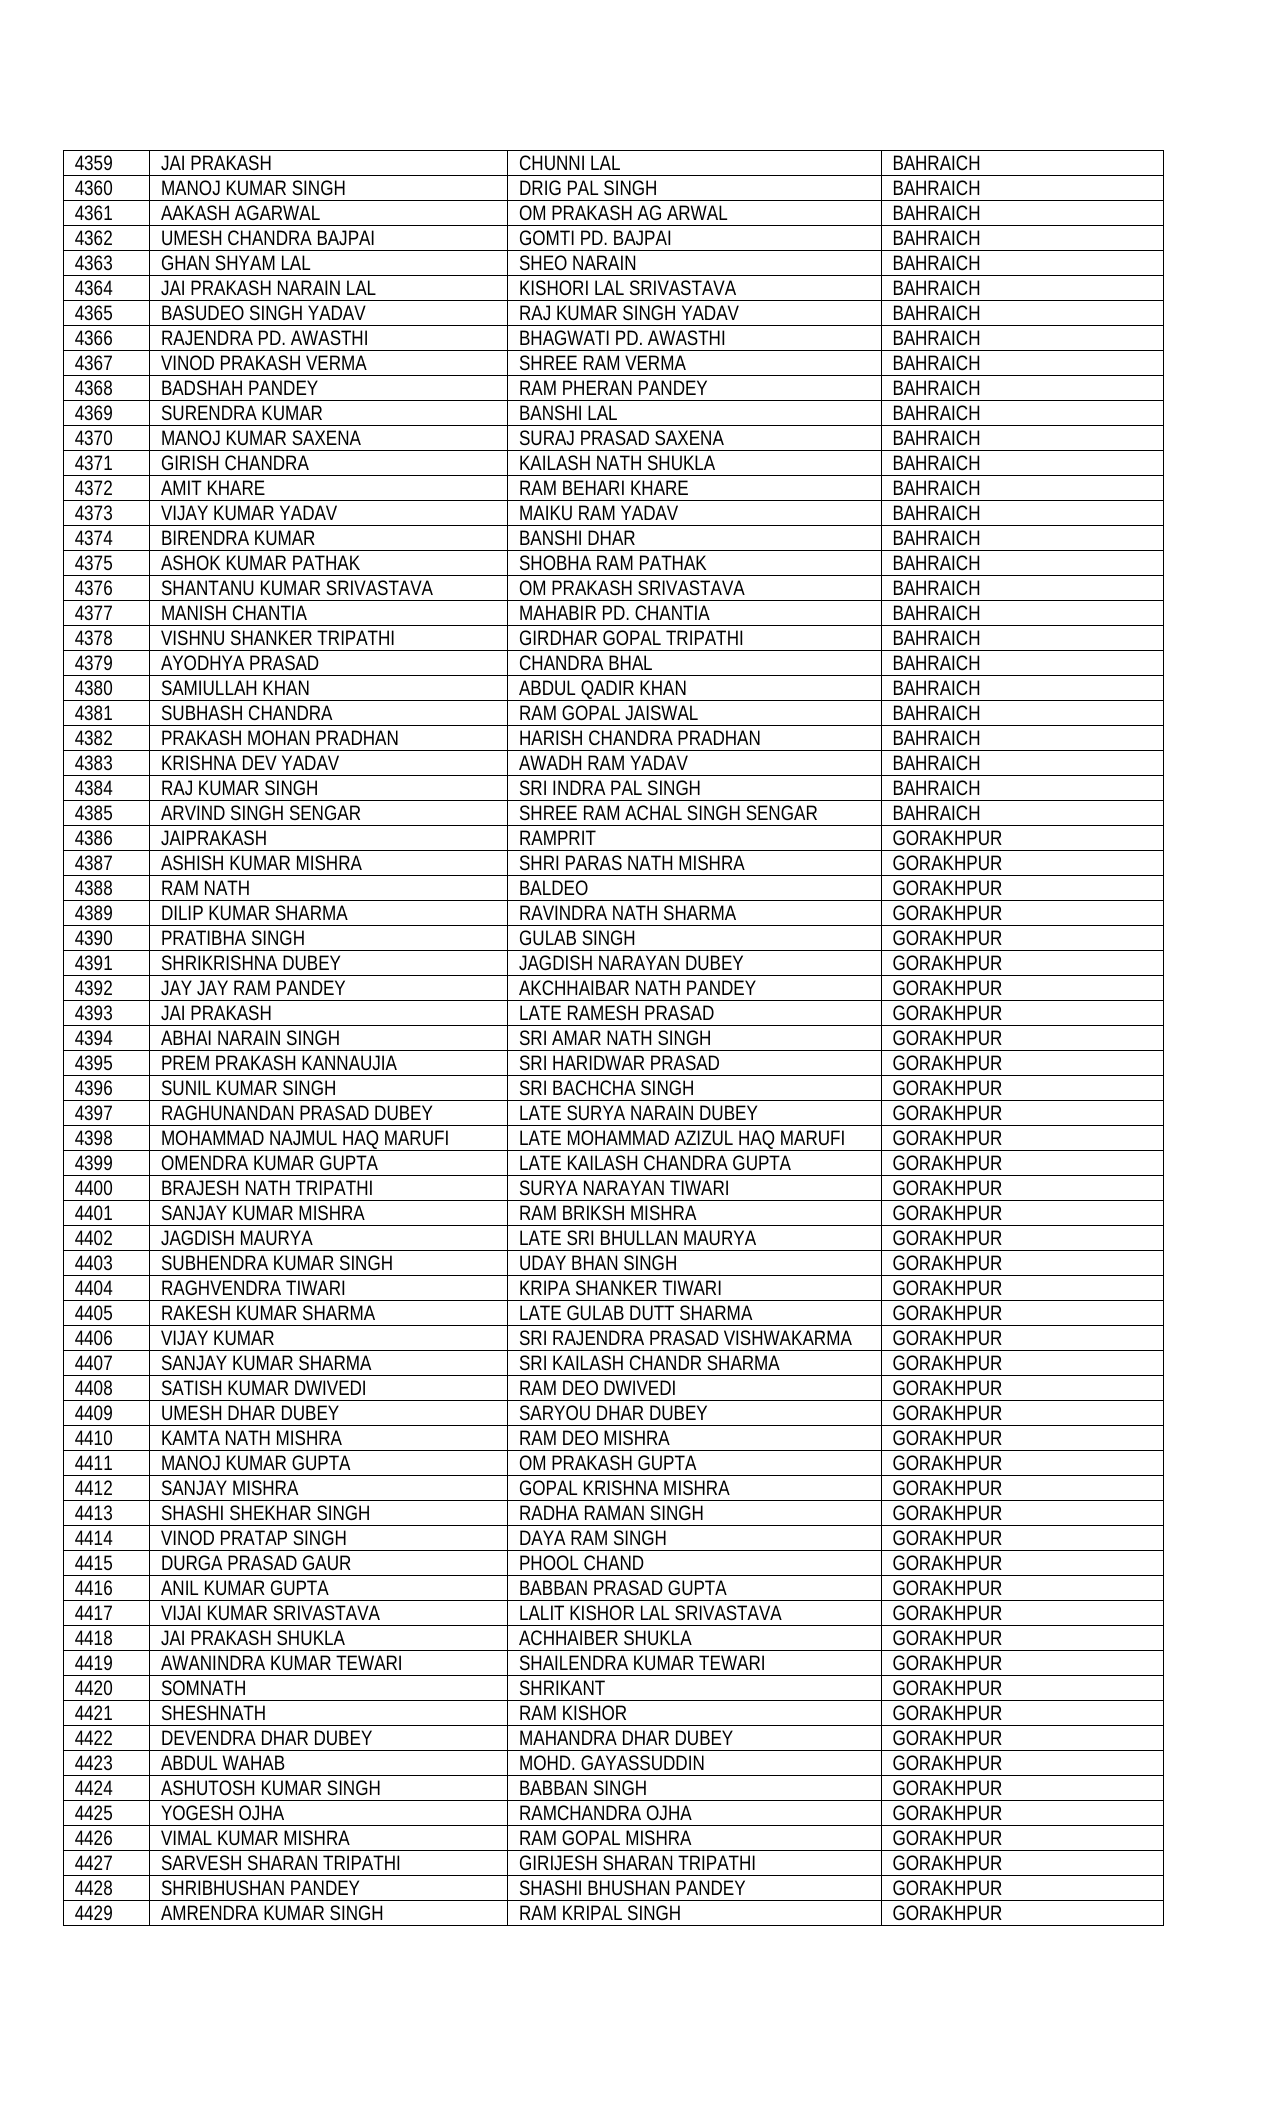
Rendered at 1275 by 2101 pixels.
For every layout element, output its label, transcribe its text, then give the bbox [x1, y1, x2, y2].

table_cell JAI PRAKASH [150, 151, 507, 175]
table_cell DRIG PAL SINGH [508, 176, 881, 200]
table_cell SRI INDRA PAL SINGH [508, 776, 881, 800]
table_cell RAJ KUMAR SINGH YADAV [508, 301, 881, 325]
table_cell BAHRAICH [882, 426, 1163, 450]
table_cell LATE GULAB DUTT SHARMA [508, 1301, 881, 1325]
table_cell 4382 [64, 726, 149, 750]
table_cell JAGDISH MAURYA [150, 1226, 507, 1250]
table_cell UDAY BHAN SINGH [508, 1251, 881, 1275]
table_cell 4419 [64, 1651, 149, 1675]
table_cell SHRIKRISHNA DUBEY [150, 951, 507, 975]
table_cell 4407 [64, 1351, 149, 1375]
table_cell 4410 [64, 1426, 149, 1450]
table_cell GOMTI PD. BAJPAI [508, 226, 881, 250]
table_cell MOHD. GAYASSUDDIN [508, 1751, 881, 1775]
table_cell ANIL KUMAR GUPTA [150, 1576, 507, 1600]
table_cell ASHISH KUMAR MISHRA [150, 851, 507, 875]
table_cell 4376 [64, 576, 149, 600]
table_cell RAKESH KUMAR SHARMA [150, 1301, 507, 1325]
table_cell ABDUL QADIR KHAN [508, 676, 881, 700]
table_cell KISHORI LAL SRIVASTAVA [508, 276, 881, 300]
table_cell RAM PHERAN PANDEY [508, 376, 881, 400]
table_cell MAHANDRA DHAR DUBEY [508, 1726, 881, 1750]
table_cell 4383 [64, 751, 149, 775]
table_cell GORAKHPUR [882, 1226, 1163, 1250]
table_cell 4405 [64, 1301, 149, 1325]
table_cell OM PRAKASH AG ARWAL [508, 201, 881, 225]
table_cell JAIPRAKASH [150, 826, 507, 850]
table_cell 4400 [64, 1176, 149, 1200]
table_cell SHOBHA RAM PATHAK [508, 551, 881, 575]
table_cell SUBHENDRA KUMAR SINGH [150, 1251, 507, 1275]
table_cell SATISH KUMAR DWIVEDI [150, 1376, 507, 1400]
table_cell GORAKHPUR [882, 926, 1163, 950]
table_cell SHESHNATH [150, 1701, 507, 1725]
table_cell HARISH CHANDRA PRADHAN [508, 726, 881, 750]
table_cell SURENDRA KUMAR [150, 401, 507, 425]
table_cell RAM BEHARI KHARE [508, 476, 881, 500]
table_cell BAHRAICH [882, 701, 1163, 725]
table_cell 4379 [64, 651, 149, 675]
table_cell AAKASH AGARWAL [150, 201, 507, 225]
table_cell BAHRAICH [882, 176, 1163, 200]
table_cell 4378 [64, 626, 149, 650]
table_cell SURYA NARAYAN TIWARI [508, 1176, 881, 1200]
table_cell RADHA RAMAN SINGH [508, 1501, 881, 1525]
table_cell SRI RAJENDRA PRASAD VISHWAKARMA [508, 1326, 881, 1350]
table_cell 4366 [64, 326, 149, 350]
table_cell 4380 [64, 676, 149, 700]
table_cell GORAKHPUR [882, 1701, 1163, 1725]
table_cell 4416 [64, 1576, 149, 1600]
table_cell 4420 [64, 1676, 149, 1700]
table_cell GORAKHPUR [882, 1251, 1163, 1275]
table_cell 4411 [64, 1451, 149, 1475]
table_cell BABBAN SINGH [508, 1776, 881, 1800]
table_cell PRATIBHA SINGH [150, 926, 507, 950]
table_cell BANSHI LAL [508, 401, 881, 425]
table_cell JAI PRAKASH NARAIN LAL [150, 276, 507, 300]
table_cell BAHRAICH [882, 301, 1163, 325]
table_cell BAHRAICH [882, 801, 1163, 825]
table_cell CHANDRA BHAL [508, 651, 881, 675]
table_cell 4427 [64, 1851, 149, 1875]
table_cell JAI PRAKASH SHUKLA [150, 1626, 507, 1650]
table_cell BAHRAICH [882, 776, 1163, 800]
table_cell PRAKASH MOHAN PRADHAN [150, 726, 507, 750]
table_cell SOMNATH [150, 1676, 507, 1700]
table_cell BABBAN PRASAD GUPTA [508, 1576, 881, 1600]
table_cell LATE SURYA NARAIN DUBEY [508, 1101, 881, 1125]
table_cell 4392 [64, 976, 149, 1000]
table_cell GORAKHPUR [882, 1476, 1163, 1500]
table_cell 4365 [64, 301, 149, 325]
table_cell LATE MOHAMMAD AZIZUL HAQ MARUFI [508, 1126, 881, 1150]
table_cell ASHUTOSH KUMAR SINGH [150, 1776, 507, 1800]
table_cell 4364 [64, 276, 149, 300]
table_cell ABDUL WAHAB [150, 1751, 507, 1775]
table_cell BAHRAICH [882, 501, 1163, 525]
table_cell SARYOU DHAR DUBEY [508, 1401, 881, 1425]
table_cell 4390 [64, 926, 149, 950]
table_cell DAYA RAM SINGH [508, 1526, 881, 1550]
table_cell MOHAMMAD NAJMUL HAQ MARUFI [150, 1126, 507, 1150]
table_cell DILIP KUMAR SHARMA [150, 901, 507, 925]
table_cell GORAKHPUR [882, 1426, 1163, 1450]
table_cell GORAKHPUR [882, 1051, 1163, 1075]
table_cell 4371 [64, 451, 149, 475]
table_cell SHANTANU KUMAR SRIVASTAVA [150, 576, 507, 600]
table_cell 4361 [64, 201, 149, 225]
table_cell VIMAL KUMAR MISHRA [150, 1826, 507, 1850]
table_cell RAM DEO MISHRA [508, 1426, 881, 1450]
table_cell BAHRAICH [882, 251, 1163, 275]
table_cell GORAKHPUR [882, 1401, 1163, 1425]
table_cell 4385 [64, 801, 149, 825]
table_cell 4394 [64, 1026, 149, 1050]
table_cell AMIT KHARE [150, 476, 507, 500]
table_cell MAHABIR PD. CHANTIA [508, 601, 881, 625]
table_cell GORAKHPUR [882, 1176, 1163, 1200]
table_cell 4415 [64, 1551, 149, 1575]
table_cell GORAKHPUR [882, 1076, 1163, 1100]
table_cell GORAKHPUR [882, 1101, 1163, 1125]
table_cell GIRDHAR GOPAL TRIPATHI [508, 626, 881, 650]
table_cell 4404 [64, 1276, 149, 1300]
table_cell GORAKHPUR [882, 1326, 1163, 1350]
table_cell 4393 [64, 1001, 149, 1025]
table_cell BAHRAICH [882, 551, 1163, 575]
table_cell BALDEO [508, 876, 881, 900]
table_cell GORAKHPUR [882, 976, 1163, 1000]
table_cell 4423 [64, 1751, 149, 1775]
table_cell GORAKHPUR [882, 951, 1163, 975]
table_cell AWANINDRA KUMAR TEWARI [150, 1651, 507, 1675]
table_cell LATE KAILASH CHANDRA GUPTA [508, 1151, 881, 1175]
table_cell SRI KAILASH CHANDR SHARMA [508, 1351, 881, 1375]
table_cell 4368 [64, 376, 149, 400]
table_cell 4402 [64, 1226, 149, 1250]
table_cell PREM PRAKASH KANNAUJIA [150, 1051, 507, 1075]
table_cell 4424 [64, 1776, 149, 1800]
table_cell BANSHI DHAR [508, 526, 881, 550]
table_cell VINOD PRATAP SINGH [150, 1526, 507, 1550]
table_cell BAHRAICH [882, 751, 1163, 775]
table_cell RAVINDRA NATH SHARMA [508, 901, 881, 925]
table_cell BAHRAICH [882, 476, 1163, 500]
table_cell BAHRAICH [882, 351, 1163, 375]
table_cell 4398 [64, 1126, 149, 1150]
table_cell RAM KISHOR [508, 1701, 881, 1725]
table_cell RAM BRIKSH MISHRA [508, 1201, 881, 1225]
table_cell BASUDEO SINGH YADAV [150, 301, 507, 325]
table_cell SHREE RAM VERMA [508, 351, 881, 375]
table_cell VINOD PRAKASH VERMA [150, 351, 507, 375]
table_cell GORAKHPUR [882, 1651, 1163, 1675]
table_cell BAHRAICH [882, 226, 1163, 250]
table_cell GORAKHPUR [882, 1151, 1163, 1175]
table_cell 4374 [64, 526, 149, 550]
table_cell GORAKHPUR [882, 1276, 1163, 1300]
table_cell 4388 [64, 876, 149, 900]
table_cell 4363 [64, 251, 149, 275]
table_cell BAHRAICH [882, 201, 1163, 225]
table_cell AKCHHAIBAR NATH PANDEY [508, 976, 881, 1000]
table_cell VIJAY KUMAR [150, 1326, 507, 1350]
table_cell GORAKHPUR [882, 1751, 1163, 1775]
table_cell BAHRAICH [882, 451, 1163, 475]
table_cell JAY JAY RAM PANDEY [150, 976, 507, 1000]
table_cell SHREE RAM ACHAL SINGH SENGAR [508, 801, 881, 825]
table_cell 4413 [64, 1501, 149, 1525]
table_cell BAHRAICH [882, 651, 1163, 675]
table_cell GORAKHPUR [882, 1626, 1163, 1650]
table_cell JAGDISH NARAYAN DUBEY [508, 951, 881, 975]
table_cell SHASHI BHUSHAN PANDEY [508, 1876, 881, 1900]
table_cell BAHRAICH [882, 601, 1163, 625]
table_cell 4360 [64, 176, 149, 200]
table_cell MANOJ KUMAR GUPTA [150, 1451, 507, 1475]
table_cell GORAKHPUR [882, 1551, 1163, 1575]
table_cell GORAKHPUR [882, 1676, 1163, 1700]
table_cell GORAKHPUR [882, 1601, 1163, 1625]
table_cell BAHRAICH [882, 276, 1163, 300]
table_cell GORAKHPUR [882, 1501, 1163, 1525]
table_cell RAGHUNANDAN PRASAD DUBEY [150, 1101, 507, 1125]
table_cell 4399 [64, 1151, 149, 1175]
table_cell RAMCHANDRA OJHA [508, 1801, 881, 1825]
table_cell BAHRAICH [882, 376, 1163, 400]
table_cell ARVIND SINGH SENGAR [150, 801, 507, 825]
table_cell 4396 [64, 1076, 149, 1100]
table_cell MANOJ KUMAR SAXENA [150, 426, 507, 450]
table_cell GORAKHPUR [882, 1351, 1163, 1375]
table_cell GORAKHPUR [882, 901, 1163, 925]
table_cell GHAN SHYAM LAL [150, 251, 507, 275]
table_cell BAHRAICH [882, 576, 1163, 600]
table_cell 4389 [64, 901, 149, 925]
table_cell LATE SRI BHULLAN MAURYA [508, 1226, 881, 1250]
table_cell KAMTA NATH MISHRA [150, 1426, 507, 1450]
table_cell SHRIKANT [508, 1676, 881, 1700]
table_cell 4417 [64, 1601, 149, 1625]
table_cell AWADH RAM YADAV [508, 751, 881, 775]
table_cell OM PRAKASH SRIVASTAVA [508, 576, 881, 600]
table_cell UMESH DHAR DUBEY [150, 1401, 507, 1425]
table_cell SRI HARIDWAR PRASAD [508, 1051, 881, 1075]
table_cell 4391 [64, 951, 149, 975]
table_cell 4421 [64, 1701, 149, 1725]
table_cell 4387 [64, 851, 149, 875]
table_cell KRIPA SHANKER TIWARI [508, 1276, 881, 1300]
table_cell 4375 [64, 551, 149, 575]
table_cell DEVENDRA DHAR DUBEY [150, 1726, 507, 1750]
table_cell GORAKHPUR [882, 1026, 1163, 1050]
table_cell 4418 [64, 1626, 149, 1650]
table_cell BAHRAICH [882, 626, 1163, 650]
table_cell AYODHYA PRASAD [150, 651, 507, 675]
table_cell 4401 [64, 1201, 149, 1225]
table_cell SURAJ PRASAD SAXENA [508, 426, 881, 450]
table_cell RAM DEO DWIVEDI [508, 1376, 881, 1400]
table_cell GORAKHPUR [882, 1526, 1163, 1550]
table_cell 4370 [64, 426, 149, 450]
table_cell 4406 [64, 1326, 149, 1350]
table_cell 4369 [64, 401, 149, 425]
table_cell SUNIL KUMAR SINGH [150, 1076, 507, 1100]
table_cell BAHRAICH [882, 151, 1163, 175]
table_cell LATE RAMESH PRASAD [508, 1001, 881, 1025]
table_cell 4395 [64, 1051, 149, 1075]
table_cell RAM GOPAL MISHRA [508, 1826, 881, 1850]
table_cell 4386 [64, 826, 149, 850]
table_cell OM PRAKASH GUPTA [508, 1451, 881, 1475]
table_cell GORAKHPUR [882, 1776, 1163, 1800]
table_cell SHRI PARAS NATH MISHRA [508, 851, 881, 875]
table_cell GORAKHPUR [882, 1376, 1163, 1400]
table_cell 4373 [64, 501, 149, 525]
table_cell UMESH CHANDRA BAJPAI [150, 226, 507, 250]
table_cell 4412 [64, 1476, 149, 1500]
table_cell SHASHI SHEKHAR SINGH [150, 1501, 507, 1525]
table_cell KRISHNA DEV YADAV [150, 751, 507, 775]
table_cell 4381 [64, 701, 149, 725]
table_cell GORAKHPUR [882, 1451, 1163, 1475]
table_cell BAHRAICH [882, 726, 1163, 750]
table_cell MAIKU RAM YADAV [508, 501, 881, 525]
table_cell SRI BACHCHA SINGH [508, 1076, 881, 1100]
table_cell GORAKHPUR [882, 1851, 1163, 1875]
table_cell MANISH CHANTIA [150, 601, 507, 625]
table_cell 4372 [64, 476, 149, 500]
table_cell DURGA PRASAD GAUR [150, 1551, 507, 1575]
table_cell GORAKHPUR [882, 851, 1163, 875]
table_cell SANJAY KUMAR MISHRA [150, 1201, 507, 1225]
table_cell JAI PRAKASH [150, 1001, 507, 1025]
table_cell BRAJESH NATH TRIPATHI [150, 1176, 507, 1200]
table_cell VIJAI KUMAR SRIVASTAVA [150, 1601, 507, 1625]
table_cell LALIT KISHOR LAL SRIVASTAVA [508, 1601, 881, 1625]
table_cell 4429 [64, 1901, 149, 1925]
table_cell AMRENDRA KUMAR SINGH [150, 1901, 507, 1925]
table_cell 4409 [64, 1401, 149, 1425]
table_cell GORAKHPUR [882, 826, 1163, 850]
table_cell GORAKHPUR [882, 1826, 1163, 1850]
table_cell GORAKHPUR [882, 1576, 1163, 1600]
table_cell BIRENDRA KUMAR [150, 526, 507, 550]
table_cell SUBHASH CHANDRA [150, 701, 507, 725]
table_cell SAMIULLAH KHAN [150, 676, 507, 700]
table_cell 4428 [64, 1876, 149, 1900]
table_cell 4367 [64, 351, 149, 375]
table_cell BAHRAICH [882, 526, 1163, 550]
table_cell GORAKHPUR [882, 1726, 1163, 1750]
table_cell 4422 [64, 1726, 149, 1750]
table_cell SHRIBHUSHAN PANDEY [150, 1876, 507, 1900]
table_cell GULAB SINGH [508, 926, 881, 950]
table_cell GIRIJESH SHARAN TRIPATHI [508, 1851, 881, 1875]
table_cell 4377 [64, 601, 149, 625]
table_cell 4397 [64, 1101, 149, 1125]
table_cell SANJAY KUMAR SHARMA [150, 1351, 507, 1375]
table_cell GORAKHPUR [882, 1126, 1163, 1150]
table_cell GORAKHPUR [882, 1876, 1163, 1900]
table_cell SARVESH SHARAN TRIPATHI [150, 1851, 507, 1875]
table_cell GORAKHPUR [882, 1801, 1163, 1825]
table_cell KAILASH NATH SHUKLA [508, 451, 881, 475]
table_cell RAGHVENDRA TIWARI [150, 1276, 507, 1300]
table_cell BAHRAICH [882, 401, 1163, 425]
table_cell RAMPRIT [508, 826, 881, 850]
table_cell GORAKHPUR [882, 1901, 1163, 1925]
table_cell SRI AMAR NATH SINGH [508, 1026, 881, 1050]
table_cell BAHRAICH [882, 676, 1163, 700]
table_cell SHEO NARAIN [508, 251, 881, 275]
table_cell MANOJ KUMAR SINGH [150, 176, 507, 200]
table_cell 4403 [64, 1251, 149, 1275]
table_cell ACHHAIBER SHUKLA [508, 1626, 881, 1650]
table_cell RAM NATH [150, 876, 507, 900]
table_cell 4425 [64, 1801, 149, 1825]
table_cell BADSHAH PANDEY [150, 376, 507, 400]
table_cell GOPAL KRISHNA MISHRA [508, 1476, 881, 1500]
table_cell CHUNNI LAL [508, 151, 881, 175]
table_cell PHOOL CHAND [508, 1551, 881, 1575]
table_cell RAM KRIPAL SINGH [508, 1901, 881, 1925]
table_cell GORAKHPUR [882, 876, 1163, 900]
table_cell RAJ KUMAR SINGH [150, 776, 507, 800]
table_cell 4408 [64, 1376, 149, 1400]
table_cell RAJENDRA PD. AWASTHI [150, 326, 507, 350]
table_cell YOGESH OJHA [150, 1801, 507, 1825]
table_cell VIJAY KUMAR YADAV [150, 501, 507, 525]
table_cell OMENDRA KUMAR GUPTA [150, 1151, 507, 1175]
table_cell ASHOK KUMAR PATHAK [150, 551, 507, 575]
table_cell SHAILENDRA KUMAR TEWARI [508, 1651, 881, 1675]
table_cell 4426 [64, 1826, 149, 1850]
table_cell GIRISH CHANDRA [150, 451, 507, 475]
table_cell VISHNU SHANKER TRIPATHI [150, 626, 507, 650]
table_cell RAM GOPAL JAISWAL [508, 701, 881, 725]
table_cell GORAKHPUR [882, 1301, 1163, 1325]
table_cell BAHRAICH [882, 326, 1163, 350]
table_cell GORAKHPUR [882, 1001, 1163, 1025]
table_cell 4362 [64, 226, 149, 250]
table_cell SANJAY MISHRA [150, 1476, 507, 1500]
table_cell 4384 [64, 776, 149, 800]
table_cell ABHAI NARAIN SINGH [150, 1026, 507, 1050]
table_cell 4414 [64, 1526, 149, 1550]
table_cell 4359 [64, 151, 149, 175]
table_cell BHAGWATI PD. AWASTHI [508, 326, 881, 350]
table_cell GORAKHPUR [882, 1201, 1163, 1225]
